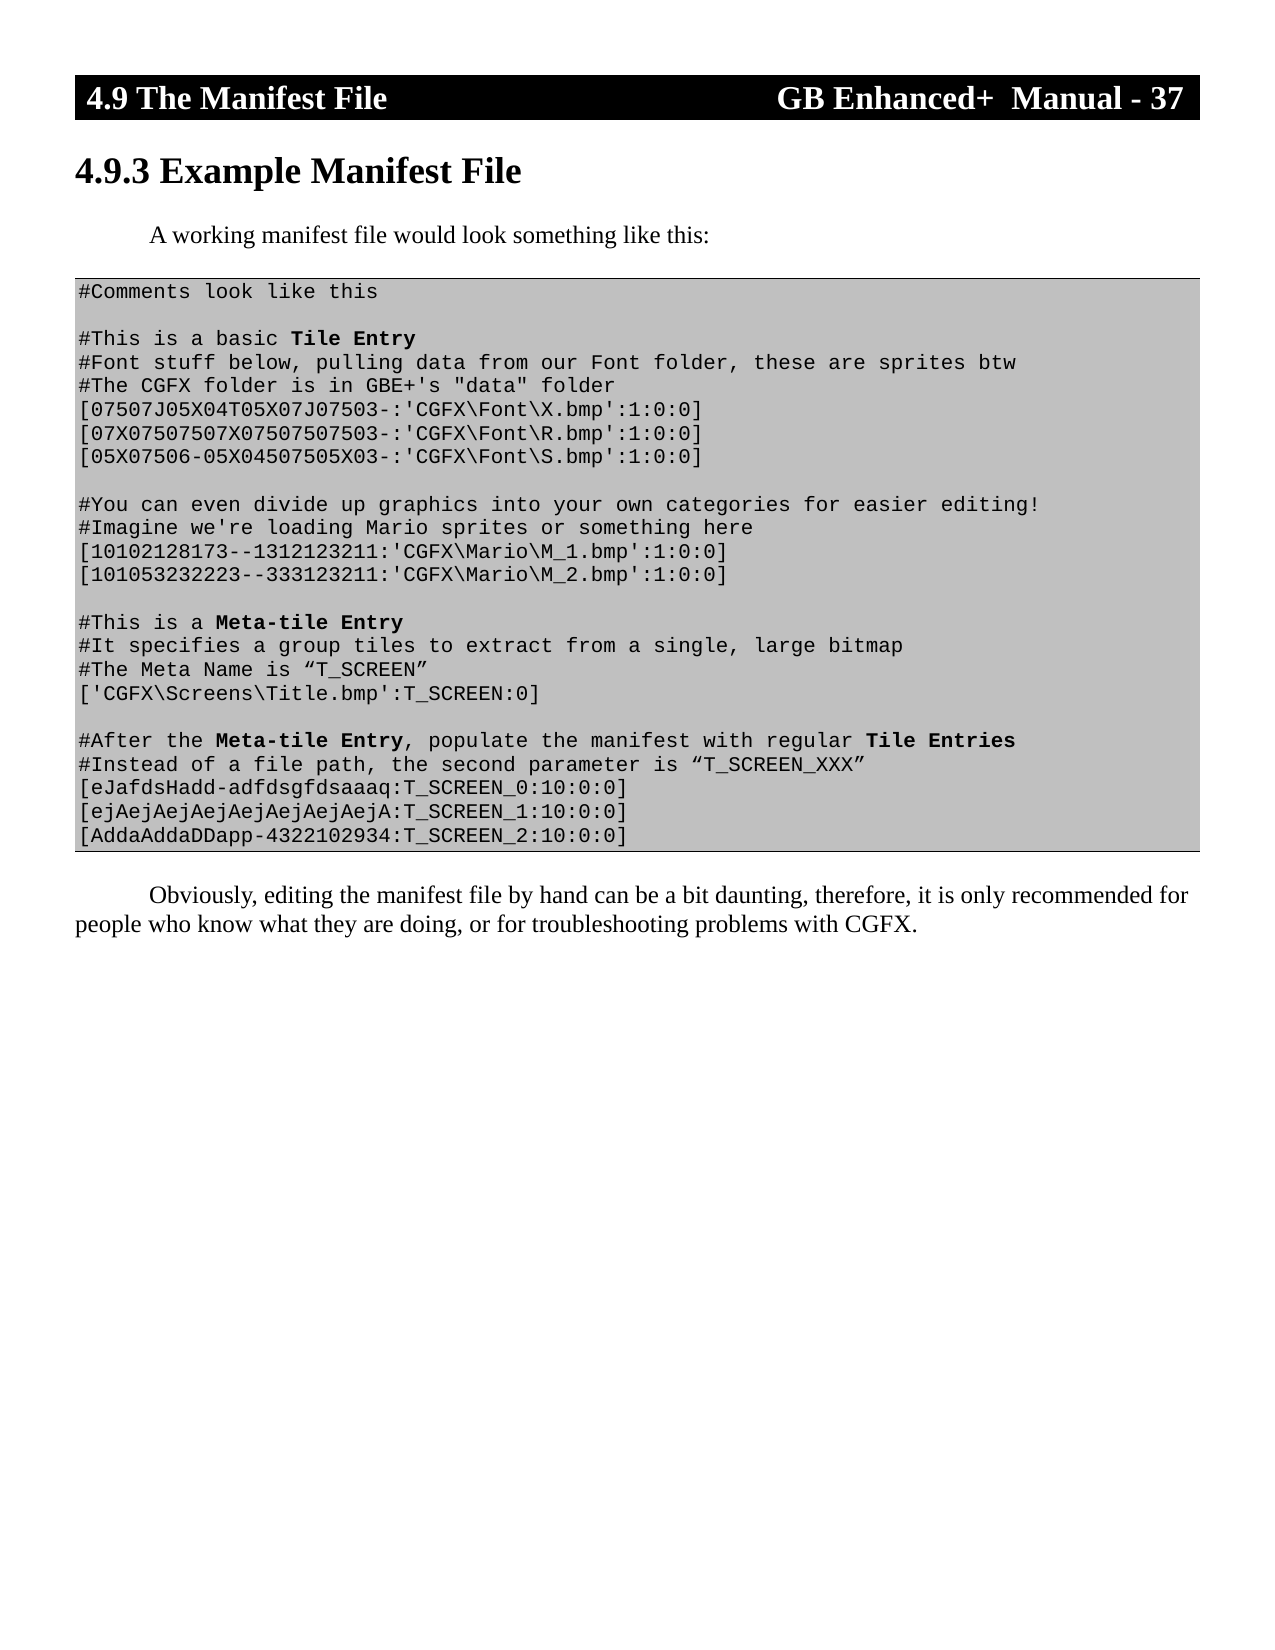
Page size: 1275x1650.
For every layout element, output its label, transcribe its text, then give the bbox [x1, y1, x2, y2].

text [AddaAddaDDapp-4322102934:T_SCREEN_2:10:0:0] [75, 821, 1200, 851]
text [07507J05X04T05X07J07503-:'CGFX\Font\X.bmp':1:0:0] [75, 396, 1200, 419]
text #Instead of a file path, the second parameter is “T_SCREEN_XXX” [75, 751, 1200, 774]
text Obviously, editing the manifest file by hand can be a bit daunting, therefore, it is only recommended for people who know what they are doing, or for troubleshooting problems with CGFX. [75, 880, 1200, 938]
text [05X07506-05X04507505X03-:'CGFX\Font\S.bmp':1:0:0] [75, 443, 1200, 467]
text #It specifies a group tiles to extract from a single, large bitmap [75, 632, 1200, 656]
text 4.9 The Manifest File GB Enhanced+ Manual - 37 [75, 75, 1200, 119]
text #The Meta Name is “T_SCREEN” [75, 656, 1200, 679]
text #This is a Meta-tile Entry [75, 609, 1200, 632]
text A working manifest file would look something like this: [75, 220, 1200, 249]
text #You can even divide up graphics into your own categories for easier editing! [75, 490, 1200, 514]
text #After the Meta-tile Entry, populate the manifest with regular Tile Entries [75, 727, 1200, 751]
text #This is a basic Tile Entry [75, 325, 1200, 348]
text 4.9.3 Example Manifest File [75, 148, 1200, 191]
text #The CGFX folder is in GBE+'s "data" folder [75, 372, 1200, 396]
text [ejAejAejAejAejAejAejAejA:T_SCREEN_1:10:0:0] [75, 798, 1200, 821]
text [10102128173--1312123211:'CGFX\Mario\M_1.bmp':1:0:0] [75, 538, 1200, 561]
text #Comments look like this [75, 279, 1200, 301]
text ['CGFX\Screens\Title.bmp':T_SCREEN:0] [75, 679, 1200, 703]
text [101053232223--333123211:'CGFX\Mario\M_2.bmp':1:0:0] [75, 561, 1200, 585]
text [07X07507507X07507507503-:'CGFX\Font\R.bmp':1:0:0] [75, 419, 1200, 443]
text #Imagine we're loading Mario sprites or something here [75, 514, 1200, 538]
text #Font stuff below, pulling data from our Font folder, these are sprites btw [75, 348, 1200, 372]
text [eJafdsHadd-adfdsgfdsaaaq:T_SCREEN_0:10:0:0] [75, 774, 1200, 798]
